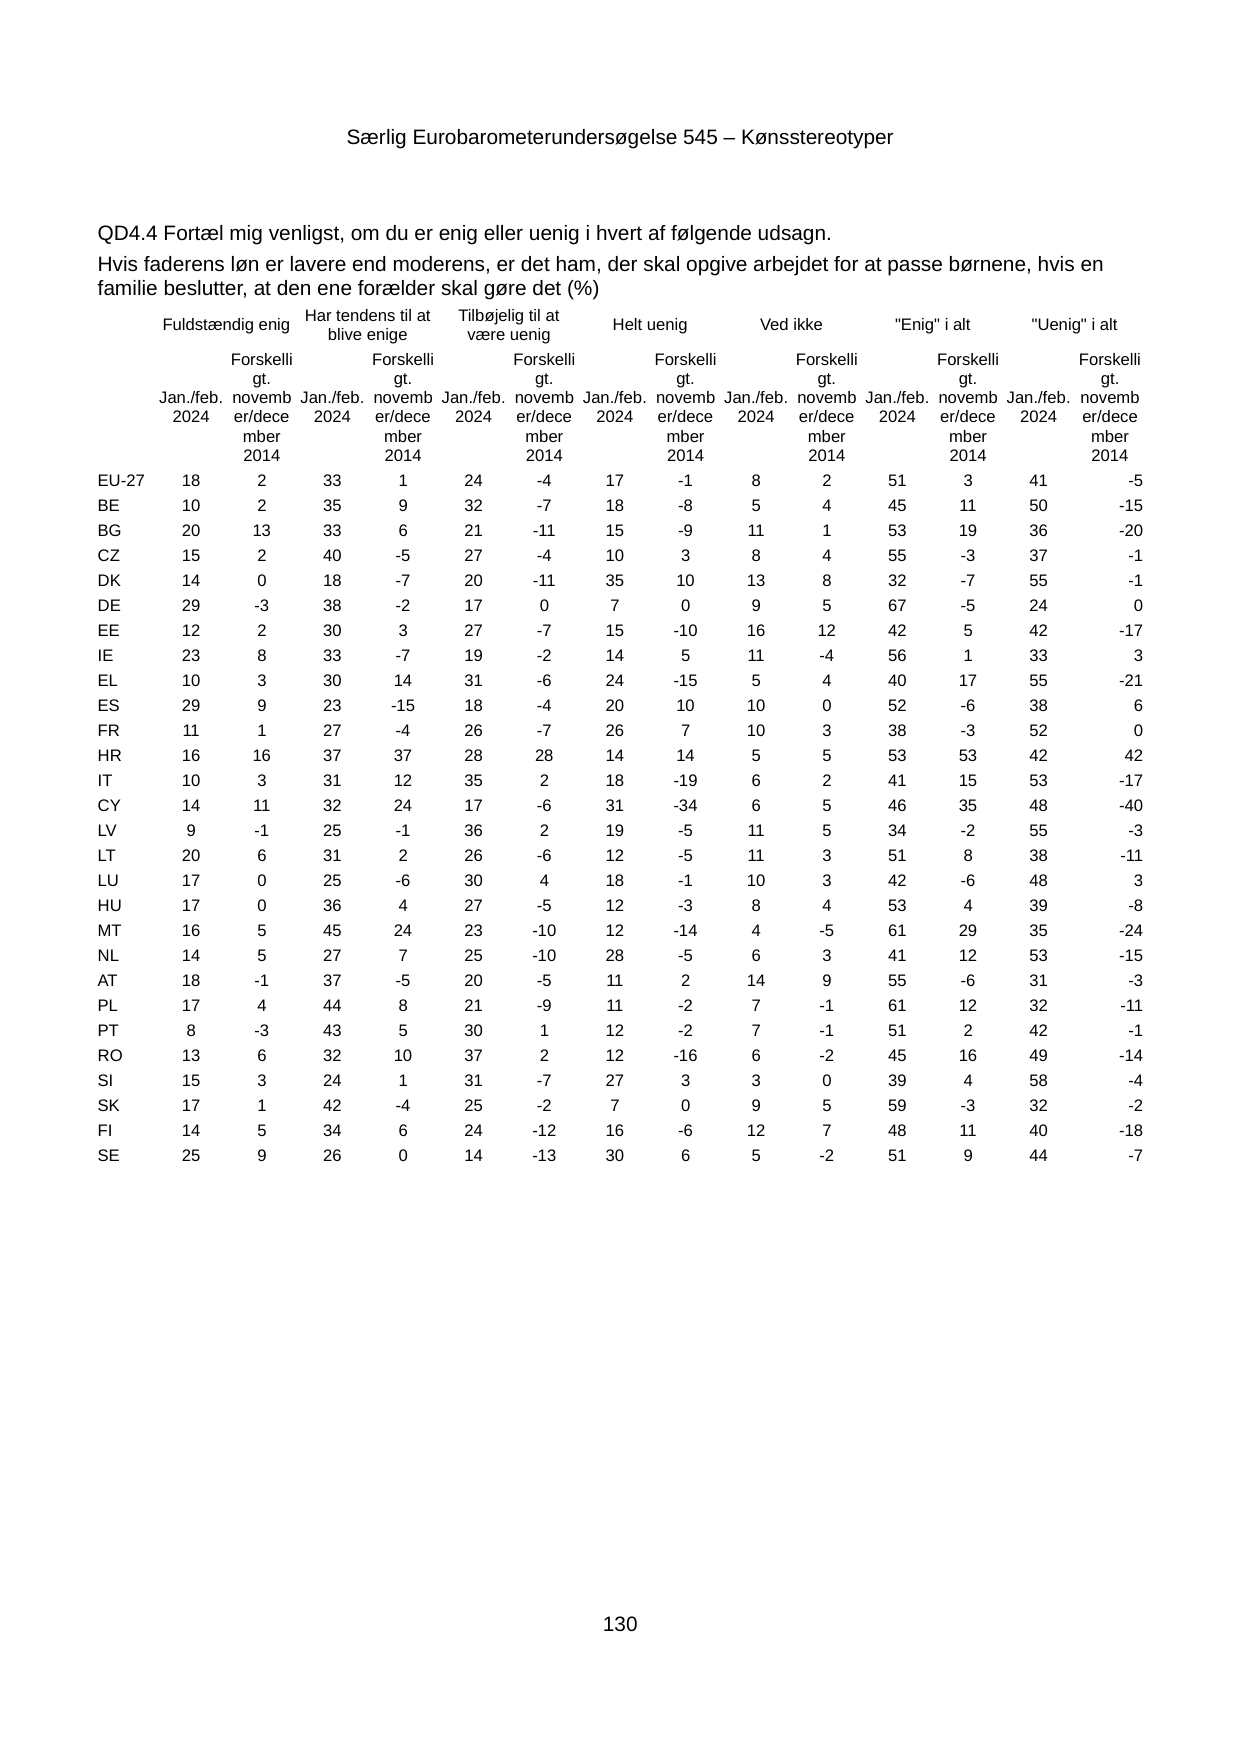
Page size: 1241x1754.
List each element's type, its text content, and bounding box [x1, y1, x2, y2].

table_cell PT [95, 1018, 156, 1043]
table_cell -6 [933, 693, 1003, 718]
table_cell -15 [1074, 943, 1146, 968]
table_cell 25 [438, 1093, 509, 1118]
table_cell -1 [226, 968, 297, 993]
table_cell 26 [438, 843, 509, 868]
table_cell 13 [226, 518, 297, 543]
table_cell 33 [297, 518, 367, 543]
table_cell -6 [650, 1118, 721, 1143]
table_cell 17 [156, 993, 226, 1018]
table_cell 30 [438, 868, 509, 893]
table_cell 24 [438, 468, 509, 493]
table_cell 18 [579, 768, 650, 793]
table_cell -1 [650, 468, 721, 493]
table_cell 45 [862, 493, 932, 518]
table_cell 26 [438, 718, 509, 743]
table_cell 35 [297, 493, 367, 518]
table_cell 53 [862, 893, 932, 918]
table_cell 3 [226, 768, 297, 793]
table_cell -15 [368, 693, 438, 718]
table_cell DE [95, 593, 156, 618]
table_header QD4.4 Fortæl mig venligst, om du er enig eller uenig i hvert af følgende udsagn. [95, 217, 1146, 249]
table_cell 5 [368, 1018, 438, 1043]
table_cell 0 [1074, 718, 1146, 743]
table_cell 39 [1003, 893, 1074, 918]
table_cell 5 [791, 793, 862, 818]
table_cell 9 [226, 1143, 297, 1168]
table_cell 1 [368, 468, 438, 493]
table_cell -3 [650, 893, 721, 918]
table_cell 7 [791, 1118, 862, 1143]
table_cell -7 [1074, 1143, 1146, 1168]
table_cell 40 [862, 668, 932, 693]
table_cell 28 [509, 743, 579, 768]
table_cell 61 [862, 993, 932, 1018]
table_cell 6 [1074, 693, 1146, 718]
table_cell 6 [721, 793, 791, 818]
table_cell -4 [368, 718, 438, 743]
table_cell 12 [579, 918, 650, 943]
table_cell 31 [297, 843, 367, 868]
table_cell 2 [509, 818, 579, 843]
table_cell 10 [650, 568, 721, 593]
table_cell 14 [579, 743, 650, 768]
table_cell 5 [791, 818, 862, 843]
table_cell 56 [862, 643, 932, 668]
table_cell -17 [1074, 768, 1146, 793]
table_cell 14 [438, 1143, 509, 1168]
table_cell 5 [226, 943, 297, 968]
table_cell 3 [791, 718, 862, 743]
table_cell 51 [862, 468, 932, 493]
table_cell HU [95, 893, 156, 918]
table_cell 9 [226, 693, 297, 718]
table_cell 12 [791, 618, 862, 643]
table_cell -5 [509, 968, 579, 993]
table_cell 16 [933, 1043, 1003, 1068]
table_cell 26 [579, 718, 650, 743]
table_cell Jan./feb. 2024 [438, 347, 509, 468]
table_cell 67 [862, 593, 932, 618]
table_cell 35 [579, 568, 650, 593]
table_cell HR [95, 743, 156, 768]
table_cell 3 [721, 1068, 791, 1093]
table_cell 8 [226, 643, 297, 668]
table_cell 41 [1003, 468, 1074, 493]
table_cell 17 [438, 593, 509, 618]
table_cell 23 [438, 918, 509, 943]
table_cell -20 [1074, 518, 1146, 543]
table_cell 26 [297, 1143, 367, 1168]
table_cell 42 [862, 618, 932, 643]
table_cell -17 [1074, 618, 1146, 643]
table_cell -7 [509, 493, 579, 518]
table_cell -1 [226, 818, 297, 843]
table_cell 16 [156, 743, 226, 768]
table_cell -2 [933, 818, 1003, 843]
table_cell 19 [933, 518, 1003, 543]
table_cell 31 [297, 768, 367, 793]
table_cell -14 [650, 918, 721, 943]
table_cell 32 [438, 493, 509, 518]
table_cell -5 [650, 943, 721, 968]
table_cell 7 [579, 1093, 650, 1118]
table_cell -11 [509, 568, 579, 593]
table_cell 8 [721, 893, 791, 918]
table_cell Forskelligt. november/december 2014 [509, 347, 579, 468]
table_cell 55 [862, 968, 932, 993]
table_cell -5 [933, 593, 1003, 618]
table_cell 12 [933, 993, 1003, 1018]
table_cell 6 [226, 1043, 297, 1068]
table_cell 10 [650, 693, 721, 718]
table_cell 48 [1003, 793, 1074, 818]
table_cell SK [95, 1093, 156, 1118]
table_cell 4 [791, 543, 862, 568]
table_cell MT [95, 918, 156, 943]
table_cell 18 [156, 968, 226, 993]
table_cell 9 [156, 818, 226, 843]
table_cell 3 [226, 1068, 297, 1093]
table_cell 0 [791, 693, 862, 718]
table_cell -19 [650, 768, 721, 793]
table_cell 0 [226, 868, 297, 893]
table_cell 38 [297, 593, 367, 618]
table_cell 16 [721, 618, 791, 643]
table_cell -4 [509, 468, 579, 493]
table_cell 2 [791, 768, 862, 793]
table_cell -5 [650, 818, 721, 843]
table_cell 2 [226, 618, 297, 643]
table_cell 51 [862, 1018, 932, 1043]
table_cell 15 [156, 543, 226, 568]
table_cell 24 [579, 668, 650, 693]
table_cell LV [95, 818, 156, 843]
table_cell 32 [862, 568, 932, 593]
table_cell 32 [1003, 1093, 1074, 1118]
table_cell 11 [721, 518, 791, 543]
table_cell 31 [438, 1068, 509, 1093]
table_cell 45 [862, 1043, 932, 1068]
table_cell 3 [650, 1068, 721, 1093]
table_cell -3 [226, 1018, 297, 1043]
table_cell -10 [509, 918, 579, 943]
table_cell 15 [933, 768, 1003, 793]
table_cell 10 [721, 718, 791, 743]
table_cell 3 [791, 843, 862, 868]
table_cell CZ [95, 543, 156, 568]
table_cell 36 [297, 893, 367, 918]
table_cell 37 [438, 1043, 509, 1068]
table_cell 8 [791, 568, 862, 593]
table_cell 14 [650, 743, 721, 768]
table_cell 2 [226, 543, 297, 568]
table_cell 5 [933, 618, 1003, 643]
table_cell 27 [579, 1068, 650, 1093]
table_cell 25 [438, 943, 509, 968]
table_cell 24 [1003, 593, 1074, 618]
table_cell -1 [368, 818, 438, 843]
table_cell 12 [721, 1118, 791, 1143]
table_cell -3 [226, 593, 297, 618]
table_cell 14 [156, 793, 226, 818]
table_cell 32 [1003, 993, 1074, 1018]
table_cell EU-27 [95, 468, 156, 493]
table_cell -11 [509, 518, 579, 543]
table_cell 24 [368, 918, 438, 943]
table_cell 6 [650, 1143, 721, 1168]
table_cell 42 [1003, 743, 1074, 768]
table_cell 10 [156, 668, 226, 693]
table_cell 0 [368, 1143, 438, 1168]
table_cell 33 [1003, 643, 1074, 668]
table_cell 6 [368, 518, 438, 543]
table_cell -1 [1074, 1018, 1146, 1043]
table_cell 11 [721, 818, 791, 843]
table_cell -3 [1074, 818, 1146, 843]
table_cell SI [95, 1068, 156, 1093]
table_cell Jan./feb. 2024 [721, 347, 791, 468]
table_cell SE [95, 1143, 156, 1168]
table_cell 18 [297, 568, 367, 593]
table_cell 55 [862, 543, 932, 568]
table_cell 10 [156, 493, 226, 518]
table_cell -16 [650, 1043, 721, 1068]
table_cell Jan./feb. 2024 [1003, 347, 1074, 468]
table_cell 10 [368, 1043, 438, 1068]
table_cell 12 [933, 943, 1003, 968]
table_cell 24 [368, 793, 438, 818]
table_cell 29 [933, 918, 1003, 943]
table_cell 4 [791, 893, 862, 918]
table_cell 2 [933, 1018, 1003, 1043]
table_cell -7 [509, 1068, 579, 1093]
table_cell -7 [368, 568, 438, 593]
table_cell 20 [438, 568, 509, 593]
table_cell 5 [721, 493, 791, 518]
table_cell 55 [1003, 818, 1074, 843]
table_cell 1 [509, 1018, 579, 1043]
table_cell -5 [368, 968, 438, 993]
table_cell 58 [1003, 1068, 1074, 1093]
table_cell 50 [1003, 493, 1074, 518]
table_cell 10 [721, 868, 791, 893]
table_cell 33 [297, 468, 367, 493]
table_cell 10 [721, 693, 791, 718]
table_cell 7 [721, 1018, 791, 1043]
table_cell 5 [650, 643, 721, 668]
table_cell 2 [226, 493, 297, 518]
table_cell 5 [721, 668, 791, 693]
table_cell -8 [650, 493, 721, 518]
table_cell 12 [579, 893, 650, 918]
table_cell 16 [226, 743, 297, 768]
table_cell Forskelligt. november/december 2014 [933, 347, 1003, 468]
table_cell 2 [509, 768, 579, 793]
table_cell 24 [438, 1118, 509, 1143]
table_cell 0 [1074, 593, 1146, 618]
table_cell Fuldstændig enig [156, 303, 297, 347]
table_cell 35 [438, 768, 509, 793]
table_cell 17 [156, 893, 226, 918]
table_cell 35 [1003, 918, 1074, 943]
table_cell 15 [579, 518, 650, 543]
table_cell -11 [1074, 993, 1146, 1018]
table_cell 0 [509, 593, 579, 618]
table_cell Jan./feb. 2024 [297, 347, 367, 468]
table_cell 13 [721, 568, 791, 593]
table_cell IT [95, 768, 156, 793]
table_cell 3 [226, 668, 297, 693]
table_cell 9 [721, 593, 791, 618]
table_cell -11 [1074, 843, 1146, 868]
table_cell 4 [791, 493, 862, 518]
table_cell 3 [1074, 643, 1146, 668]
table_cell -7 [509, 718, 579, 743]
table_cell -15 [1074, 493, 1146, 518]
table_cell 27 [297, 943, 367, 968]
table_cell 11 [721, 643, 791, 668]
table_cell 55 [1003, 668, 1074, 693]
table_cell [95, 303, 156, 347]
table_cell Jan./feb. 2024 [579, 347, 650, 468]
table_cell 9 [721, 1093, 791, 1118]
table_cell ES [95, 693, 156, 718]
table_cell 17 [933, 668, 1003, 693]
table_cell 8 [368, 993, 438, 1018]
table_cell -6 [933, 968, 1003, 993]
table_cell 33 [297, 643, 367, 668]
table_cell -4 [368, 1093, 438, 1118]
table_cell 6 [226, 843, 297, 868]
table_cell -7 [368, 643, 438, 668]
table_cell 48 [1003, 868, 1074, 893]
table_cell 41 [862, 768, 932, 793]
table_cell 31 [579, 793, 650, 818]
table_cell 49 [1003, 1043, 1074, 1068]
table_cell 5 [791, 1093, 862, 1118]
table_cell 27 [438, 543, 509, 568]
table_cell 39 [862, 1068, 932, 1093]
table_cell 17 [438, 793, 509, 818]
table_cell 12 [368, 768, 438, 793]
table_cell -1 [1074, 543, 1146, 568]
table_cell -24 [1074, 918, 1146, 943]
table_cell -10 [650, 618, 721, 643]
table_cell 42 [1003, 1018, 1074, 1043]
table_cell 5 [791, 593, 862, 618]
table_cell 11 [156, 718, 226, 743]
table_cell 25 [156, 1143, 226, 1168]
table_cell 18 [156, 468, 226, 493]
table_cell 42 [297, 1093, 367, 1118]
table_cell Forskelligt. november/december 2014 [368, 347, 438, 468]
table_cell 37 [297, 743, 367, 768]
table_cell 14 [156, 568, 226, 593]
table_cell Jan./feb. 2024 [862, 347, 932, 468]
table_cell 2 [650, 968, 721, 993]
table_cell 53 [1003, 768, 1074, 793]
table_cell 5 [226, 1118, 297, 1143]
table_cell 52 [1003, 718, 1074, 743]
table_cell 34 [297, 1118, 367, 1143]
table_cell 17 [156, 1093, 226, 1118]
table_cell 9 [933, 1143, 1003, 1168]
table_cell 38 [1003, 843, 1074, 868]
table_cell 28 [438, 743, 509, 768]
table_cell EE [95, 618, 156, 643]
table_cell 12 [579, 1043, 650, 1068]
table_cell 3 [650, 543, 721, 568]
table_cell Ved ikke [721, 303, 862, 347]
table_cell 20 [156, 518, 226, 543]
table_cell AT [95, 968, 156, 993]
table_cell -6 [509, 843, 579, 868]
table_cell 21 [438, 518, 509, 543]
table_cell -4 [509, 693, 579, 718]
table_cell 4 [226, 993, 297, 1018]
table_cell 1 [226, 1093, 297, 1118]
table_cell 42 [1003, 618, 1074, 643]
table_cell 4 [509, 868, 579, 893]
table_cell 3 [791, 943, 862, 968]
table_cell 28 [579, 943, 650, 968]
table_cell 5 [721, 1143, 791, 1168]
table_cell 20 [438, 968, 509, 993]
table_cell 1 [226, 718, 297, 743]
table_cell 27 [438, 893, 509, 918]
table_cell -18 [1074, 1118, 1146, 1143]
table_cell -5 [368, 543, 438, 568]
table_cell -9 [650, 518, 721, 543]
table_cell Hvis faderens løn er lavere end moderens, er det ham, der skal opgive arbejdet for at passe børnene, hvis en familie beslutter, at den ene forælder skal gøre det (%) [95, 249, 1146, 303]
table_cell -3 [933, 1093, 1003, 1118]
table_cell 16 [156, 918, 226, 943]
table_cell 0 [791, 1068, 862, 1093]
table_cell 30 [579, 1143, 650, 1168]
table_cell -2 [650, 1018, 721, 1043]
table_cell 59 [862, 1093, 932, 1118]
table_cell 55 [1003, 568, 1074, 593]
table_cell 1 [933, 643, 1003, 668]
table_cell -6 [509, 668, 579, 693]
table_cell 3 [368, 618, 438, 643]
table_cell 51 [862, 843, 932, 868]
table_cell 31 [438, 668, 509, 693]
table_cell 29 [156, 693, 226, 718]
table_cell -6 [368, 868, 438, 893]
table_cell 36 [438, 818, 509, 843]
table_cell 31 [1003, 968, 1074, 993]
table_cell 1 [791, 518, 862, 543]
table_cell 10 [579, 543, 650, 568]
table_cell 38 [1003, 693, 1074, 718]
table_cell -3 [933, 543, 1003, 568]
table_cell 14 [368, 668, 438, 693]
table_cell 16 [579, 1118, 650, 1143]
table_cell -5 [791, 918, 862, 943]
table_cell BG [95, 518, 156, 543]
table_cell -40 [1074, 793, 1146, 818]
table_cell -2 [791, 1043, 862, 1068]
table_cell 40 [297, 543, 367, 568]
table_cell -5 [1074, 468, 1146, 493]
table_cell 25 [297, 818, 367, 843]
table_cell -13 [509, 1143, 579, 1168]
table_cell 53 [933, 743, 1003, 768]
table_cell Har tendens til at blive enige [297, 303, 438, 347]
table_cell 1 [368, 1068, 438, 1093]
table_cell 6 [721, 1043, 791, 1068]
table_cell -14 [1074, 1043, 1146, 1068]
table_cell 11 [579, 993, 650, 1018]
table_cell 8 [721, 468, 791, 493]
table_cell 42 [862, 868, 932, 893]
table_cell "Enig" i alt [862, 303, 1003, 347]
table_cell -4 [791, 643, 862, 668]
table_cell 30 [438, 1018, 509, 1043]
table_cell 10 [156, 768, 226, 793]
table_cell -2 [509, 1093, 579, 1118]
table_cell 30 [297, 618, 367, 643]
table_cell 20 [156, 843, 226, 868]
table_cell 11 [933, 493, 1003, 518]
table_cell 19 [438, 643, 509, 668]
table_cell IE [95, 643, 156, 668]
table_cell -2 [650, 993, 721, 1018]
table_cell 30 [297, 668, 367, 693]
table_cell 53 [1003, 943, 1074, 968]
table_cell -2 [1074, 1093, 1146, 1118]
table_cell 18 [579, 868, 650, 893]
table_cell 24 [297, 1068, 367, 1093]
table_cell 4 [933, 893, 1003, 918]
table_cell 8 [721, 543, 791, 568]
table_cell 61 [862, 918, 932, 943]
table_cell 35 [933, 793, 1003, 818]
table_cell -4 [1074, 1068, 1146, 1093]
table_cell 0 [650, 593, 721, 618]
table_cell 0 [226, 568, 297, 593]
table_cell 25 [297, 868, 367, 893]
table_cell 7 [368, 943, 438, 968]
table_cell 6 [721, 768, 791, 793]
table_cell 38 [862, 718, 932, 743]
table_cell 0 [226, 893, 297, 918]
table_cell 3 [933, 468, 1003, 493]
table_cell -8 [1074, 893, 1146, 918]
table_cell -10 [509, 943, 579, 968]
table_cell 7 [650, 718, 721, 743]
table_cell 36 [1003, 518, 1074, 543]
table_cell 12 [579, 1018, 650, 1043]
table_cell 14 [721, 968, 791, 993]
table_cell 11 [579, 968, 650, 993]
table_cell 27 [438, 618, 509, 643]
table_cell 6 [721, 943, 791, 968]
table_cell 43 [297, 1018, 367, 1043]
table_cell -1 [650, 868, 721, 893]
table_cell 34 [862, 818, 932, 843]
table_cell -5 [650, 843, 721, 868]
table_cell 41 [862, 943, 932, 968]
table_cell 0 [650, 1093, 721, 1118]
table_cell 37 [368, 743, 438, 768]
table_cell Helt uenig [579, 303, 721, 347]
table_cell 51 [862, 1143, 932, 1168]
table_cell Forskelligt. november/december 2014 [226, 347, 297, 468]
table_cell 9 [791, 968, 862, 993]
table_cell 20 [579, 693, 650, 718]
table_cell 32 [297, 793, 367, 818]
table_cell 42 [1074, 743, 1146, 768]
table_cell 12 [156, 618, 226, 643]
table_cell -15 [650, 668, 721, 693]
table_cell -34 [650, 793, 721, 818]
table_cell -2 [791, 1143, 862, 1168]
table_cell FI [95, 1118, 156, 1143]
table_cell Forskelligt. november/december 2014 [791, 347, 862, 468]
table_cell 19 [579, 818, 650, 843]
table_cell LT [95, 843, 156, 868]
table_cell -21 [1074, 668, 1146, 693]
table_cell 5 [226, 918, 297, 943]
table_cell 15 [156, 1068, 226, 1093]
table_cell 14 [156, 1118, 226, 1143]
table_cell 9 [368, 493, 438, 518]
table_cell Jan./feb. 2024 [156, 347, 226, 468]
table_cell -7 [933, 568, 1003, 593]
table_cell DK [95, 568, 156, 593]
table_cell 18 [438, 693, 509, 718]
table_cell 40 [1003, 1118, 1074, 1143]
table_cell EL [95, 668, 156, 693]
table_cell -3 [933, 718, 1003, 743]
table_cell 4 [368, 893, 438, 918]
table_cell 11 [226, 793, 297, 818]
table_cell 44 [1003, 1143, 1074, 1168]
table_cell 5 [721, 743, 791, 768]
table_cell CY [95, 793, 156, 818]
table_cell 2 [368, 843, 438, 868]
table_cell 14 [579, 643, 650, 668]
table_cell -7 [509, 618, 579, 643]
table_cell -4 [509, 543, 579, 568]
table_cell 6 [368, 1118, 438, 1143]
table_cell 53 [862, 743, 932, 768]
table_cell 11 [933, 1118, 1003, 1143]
table_cell 44 [297, 993, 367, 1018]
table_cell 27 [297, 718, 367, 743]
table_cell 2 [226, 468, 297, 493]
table_cell 17 [156, 868, 226, 893]
table_cell 4 [721, 918, 791, 943]
table_cell [95, 347, 156, 468]
table_cell 8 [156, 1018, 226, 1043]
table_cell 45 [297, 918, 367, 943]
table_cell 52 [862, 693, 932, 718]
table_cell 8 [933, 843, 1003, 868]
table_cell 48 [862, 1118, 932, 1143]
table_cell 13 [156, 1043, 226, 1068]
table_cell Forskelligt. november/december 2014 [1074, 347, 1146, 468]
table_cell -6 [933, 868, 1003, 893]
table_cell -9 [509, 993, 579, 1018]
table_cell 17 [579, 468, 650, 493]
table_cell 11 [721, 843, 791, 868]
table_cell 5 [791, 743, 862, 768]
table_cell 4 [933, 1068, 1003, 1093]
table_cell -1 [1074, 568, 1146, 593]
table_cell -5 [509, 893, 579, 918]
table_cell 3 [1074, 868, 1146, 893]
table_cell BE [95, 493, 156, 518]
table_cell 53 [862, 518, 932, 543]
table_cell 7 [721, 993, 791, 1018]
table_cell 15 [579, 618, 650, 643]
table_cell 21 [438, 993, 509, 1018]
table_cell 14 [156, 943, 226, 968]
table_cell 12 [579, 843, 650, 868]
table_cell 37 [1003, 543, 1074, 568]
table_cell "Uenig" i alt [1003, 303, 1146, 347]
table_cell -6 [509, 793, 579, 818]
table_cell RO [95, 1043, 156, 1068]
table_cell 23 [297, 693, 367, 718]
table_cell 23 [156, 643, 226, 668]
table_cell Tilbøjelig til at være uenig [438, 303, 579, 347]
table_cell LU [95, 868, 156, 893]
table_cell 29 [156, 593, 226, 618]
table_cell PL [95, 993, 156, 1018]
table_cell 2 [791, 468, 862, 493]
table_cell -1 [791, 1018, 862, 1043]
table_cell 18 [579, 493, 650, 518]
table_cell 7 [579, 593, 650, 618]
table_cell -2 [368, 593, 438, 618]
table_cell FR [95, 718, 156, 743]
table_cell 3 [791, 868, 862, 893]
table_cell -1 [791, 993, 862, 1018]
table_cell -2 [509, 643, 579, 668]
table_cell 32 [297, 1043, 367, 1068]
table_cell 4 [791, 668, 862, 693]
table_cell 2 [509, 1043, 579, 1068]
table_cell Forskelligt. november/december 2014 [650, 347, 721, 468]
table_cell NL [95, 943, 156, 968]
table_cell -12 [509, 1118, 579, 1143]
table_cell 37 [297, 968, 367, 993]
table_cell 46 [862, 793, 932, 818]
table_cell -3 [1074, 968, 1146, 993]
